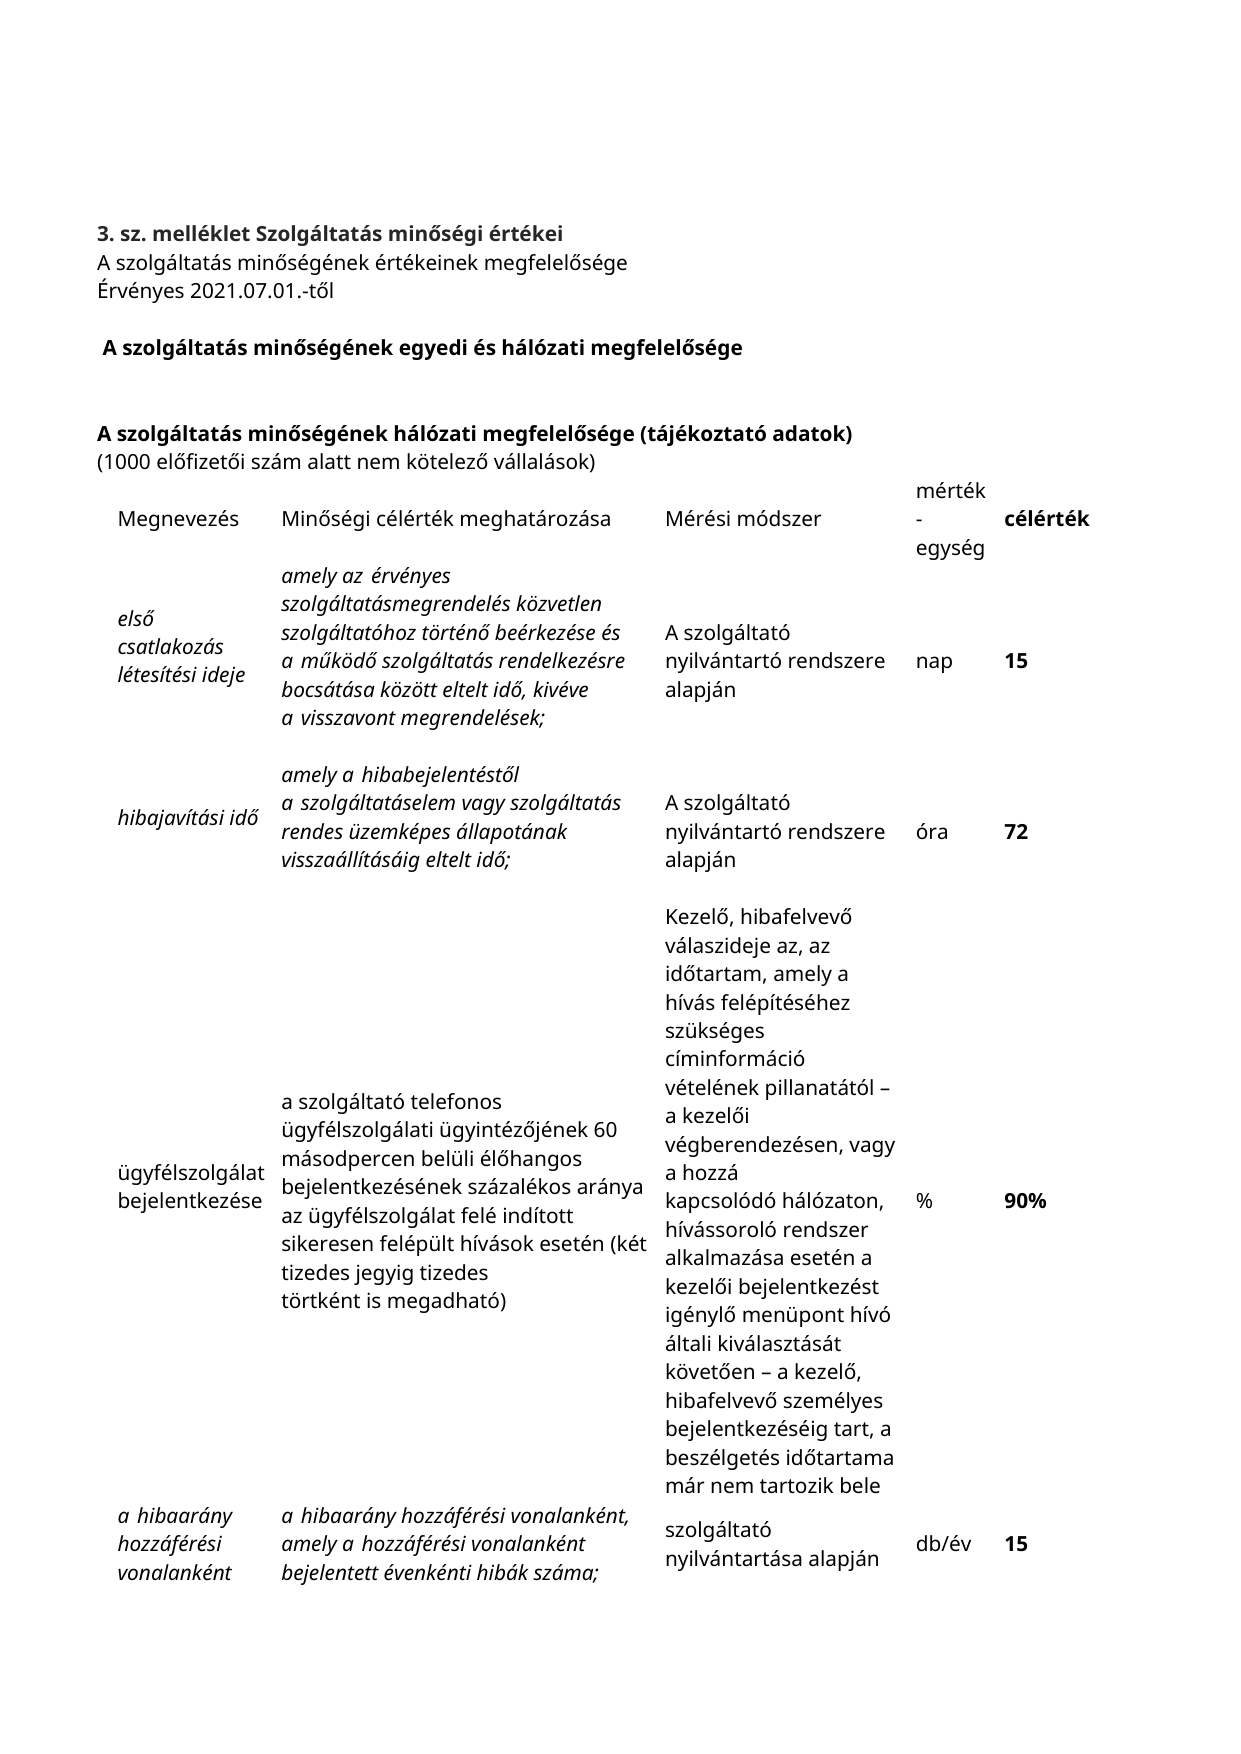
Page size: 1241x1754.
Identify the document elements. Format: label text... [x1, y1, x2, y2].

table_cell Kezelő, hibafelvevő válaszideje az, az időtartam, amely a hívás felépítéséhez szükséges címinformáció vételének pillanatától – a kezelői végberendezésen, vagy a hozzá kapcsolódó hálózaton, hívássoroló rendszer alkalmazása esetén a kezelői bejelentkezést igénylő menüpont hívó általi kiválasztását követően – a kezelő, hibafelvevő személyes bejelentkezéséig tart, a beszélgetés időtartama már nem tartozik bele [658, 902, 908, 1499]
table_cell első csatlakozás létesítési ideje [110, 561, 274, 760]
table_cell 15 [997, 1500, 1101, 1588]
table_cell a hibaarány hozzáférési vonalanként, amely a hozzáférési vonalanként bejelentett évenkénti hibák száma; [274, 1500, 657, 1588]
table_cell % [908, 902, 997, 1499]
text A szolgáltatás minőségének egyedi és hálózati megfelelősége [97, 333, 1130, 362]
table_header célérték [997, 476, 1101, 561]
table_cell a szolgáltató telefonos ügyfélszolgálati ügyintézőjének 60 másodpercen belüli élőhangos bejelentkezésének százalékos aránya az ügyfélszolgálat felé indított sikeresen felépült hívások esetén (két tizedes jegyig tizedes törtként is megadható) [274, 902, 657, 1499]
table_cell nap [908, 561, 997, 760]
table_header mérték-egység [908, 476, 997, 561]
table_cell amely az érvényes szolgáltatásmegrendelés közvetlen szolgáltatóhoz történő beérkezése és a működő szolgáltatás rendelkezésre bocsátása között eltelt idő, kivéve a visszavont megrendelések; [274, 561, 657, 760]
table_cell 15 [997, 561, 1101, 760]
table_cell 72 [997, 760, 1101, 902]
table_cell A szolgáltató nyilvántartó rendszere alapján [658, 760, 908, 902]
text Érvényes 2021.07.01.-től [97, 276, 1130, 304]
table_header Megnevezés [110, 476, 274, 561]
text A szolgáltatás minőségének értékeinek megfelelősége [97, 248, 1130, 276]
subtitle 3. sz. melléklet Szolgáltatás minőségi értékei [97, 219, 1130, 248]
table_header Minőségi célérték meghatározása [274, 476, 657, 561]
text (1000 előfizetői szám alatt nem kötelező vállalások) [97, 447, 1130, 476]
table_cell szolgáltató nyilvántartása alapján [658, 1500, 908, 1588]
table_cell 90% [997, 902, 1101, 1499]
table_cell hibajavítási idő [110, 760, 274, 902]
table_cell amely a hibabejelentéstől a szolgáltatáselem vagy szolgáltatás rendes üzemképes állapotának visszaállításáig eltelt idő; [274, 760, 657, 902]
table_cell óra [908, 760, 997, 902]
table_cell ügyfélszolgálat bejelentkezése [110, 902, 274, 1499]
table_cell db/év [908, 1500, 997, 1588]
text A szolgáltatás minőségének hálózati megfelelősége (tájékoztató adatok) [97, 419, 1130, 447]
table_header Mérési módszer [658, 476, 908, 561]
table_cell a hibaarány hozzáférési vonalanként [110, 1500, 274, 1588]
table_cell A szolgáltató nyilvántartó rendszere alapján [658, 561, 908, 760]
